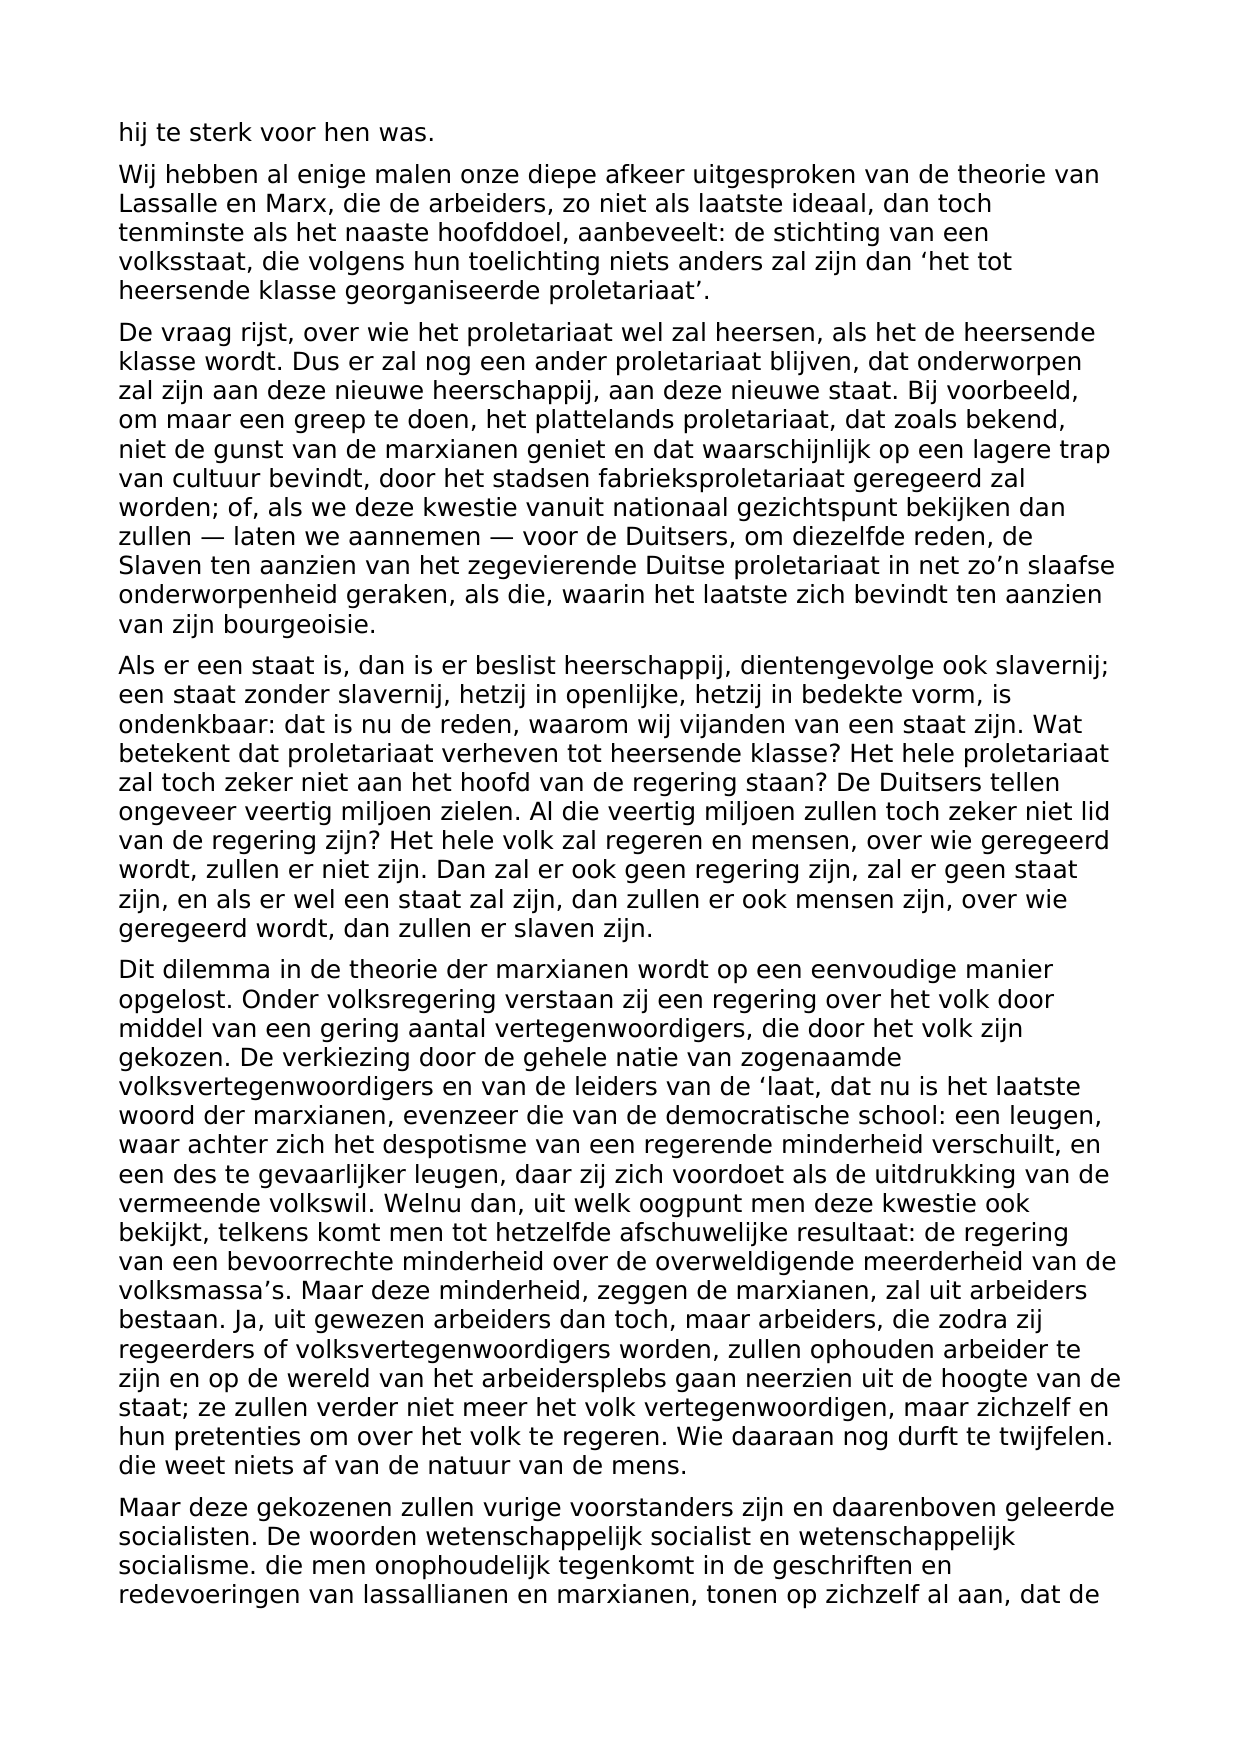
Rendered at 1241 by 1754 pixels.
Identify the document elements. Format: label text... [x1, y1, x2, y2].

text Maar deze gekozenen zullen vurige voorstanders zijn en daarenboven geleerde socialisten. De woorden wetenschappelijk socialist en wetenschappelijk socialisme. die men onophoudelijk tegenkomt in de geschriften en redevoeringen van lassallianen en marxianen, tonen op zichzelf al aan, dat de [118, 1493, 1122, 1610]
text Als er een staat is, dan is er beslist heerschappij, dientengevolge ook slavernij; een staat zonder slavernij, hetzij in openlijke, hetzij in bedekte vorm, is ondenkbaar: dat is nu de reden, waarom wij vijanden van een staat zijn. Wat betekent dat proletariaat verheven tot heersende klasse? Het hele proletariaat zal toch zeker niet aan het hoofd van de regering staan? De Duitsers tellen ongeveer veertig miljoen zielen. Al die veertig miljoen zullen toch zeker niet lid van de regering zijn? Het hele volk zal regeren en mensen, over wie geregeerd wordt, zullen er niet zijn. Dan zal er ook geen regering zijn, zal er geen staat zijn, en als er wel een staat zal zijn, dan zullen er ook mensen zijn, over wie geregeerd wordt, dan zullen er slaven zijn. [118, 651, 1122, 943]
text De vraag rijst, over wie het proletariaat wel zal heersen, als het de heersende klasse wordt. Dus er zal nog een ander proletariaat blijven, dat onderworpen zal zijn aan deze nieuwe heerschappij, aan deze nieuwe staat. Bij voorbeeld, om maar een greep te doen, het plattelands proletariaat, dat zoals bekend, niet de gunst van de marxianen geniet en dat waarschijnlijk op een lagere trap van cultuur bevindt, door het stadsen fabrieksproletariaat geregeerd zal worden; of, als we deze kwestie vanuit nationaal gezichtspunt bekijken dan zullen — laten we aannemen — voor de Duitsers, om diezelfde reden, de Slaven ten aanzien van het zegevierende Duitse proletariaat in net zo’n slaafse onderworpenheid geraken, als die, waarin het laatste zich bevindt ten aanzien van zijn bourgeoisie. [118, 318, 1122, 639]
text hij te sterk voor hen was. [118, 118, 1122, 147]
text Dit dilemma in de theorie der marxianen wordt op een eenvoudige manier opgelost. Onder volksregering verstaan zij een regering over het volk door middel van een gering aantal vertegenwoordigers, die door het volk zijn gekozen. De verkiezing door de gehele natie van zogenaamde volksvertegenwoordigers en van de leiders van de ‘laat, dat nu is het laatste woord der marxianen, evenzeer die van de democratische school: een leugen, waar achter zich het despotisme van een regerende minderheid verschuilt, en een des te gevaarlijker leugen, daar zij zich voordoet als de uitdrukking van de vermeende volkswil. Welnu dan, uit welk oogpunt men deze kwestie ook bekijkt, telkens komt men tot hetzelfde afschuwelijke resultaat: de regering van een bevoorrechte minderheid over de overweldigende meerderheid van de volksmassa’s. Maar deze minderheid, zeggen de marxianen, zal uit arbeiders bestaan. Ja, uit gewezen arbeiders dan toch, maar arbeiders, die zodra zij regeerders of volksvertegenwoordigers worden, zullen ophouden arbeider te zijn en op de wereld van het arbeidersplebs gaan neerzien uit de hoogte van de staat; ze zullen verder niet meer het volk vertegenwoordigen, maar zichzelf en hun pretenties om over het volk te regeren. Wie daaraan nog durft te twijfelen. die weet niets af van de natuur van de mens. [118, 956, 1122, 1481]
text Wij hebben al enige malen onze diepe afkeer uitgesproken van de theorie van Lassalle en Marx, die de arbeiders, zo niet als laatste ideaal, dan toch tenminste als het naaste hoofddoel, aanbeveelt: de stichting van een volksstaat, die volgens hun toelichting niets anders zal zijn dan ‘het tot heersende klasse georganiseerde proletariaat’. [118, 160, 1122, 306]
